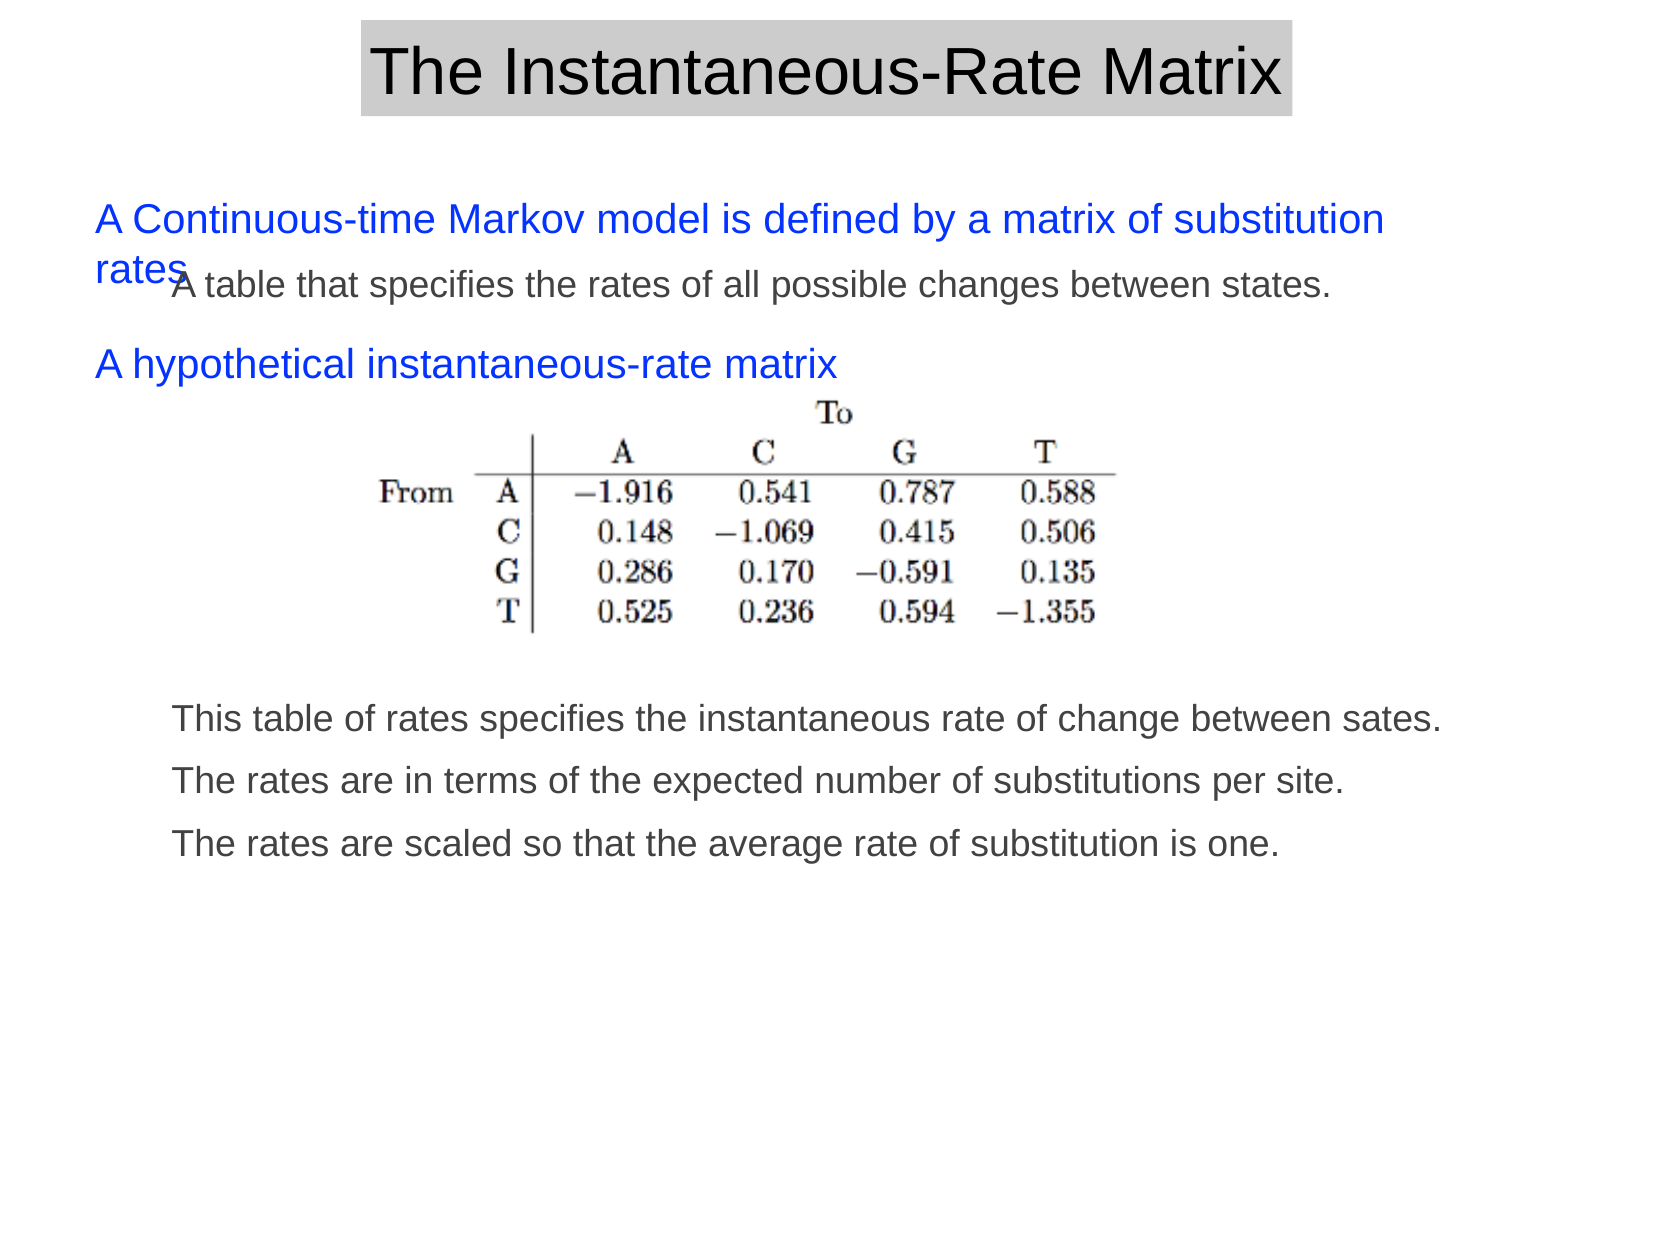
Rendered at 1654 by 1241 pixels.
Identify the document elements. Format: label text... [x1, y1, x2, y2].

picture [377, 393, 1126, 646]
text_box A table that specifies the rates of all possible changes between states. [163, 252, 1495, 314]
text_box The rates are in terms of the expected number of substitutions per site. [163, 748, 1495, 810]
text_box The rates are scaled so that the average rate of substitution is one. [163, 810, 1495, 872]
text_box A Continuous-time Markov model is defined by a matrix of substitution rates [86, 183, 1495, 301]
text_box A hypothetical instantaneous-rate matrix [86, 328, 1495, 396]
text_box This table of rates specifies the instantaneous rate of change between sates. [163, 686, 1495, 748]
text_box The Instantaneous-Rate Matrix [361, 20, 1293, 117]
